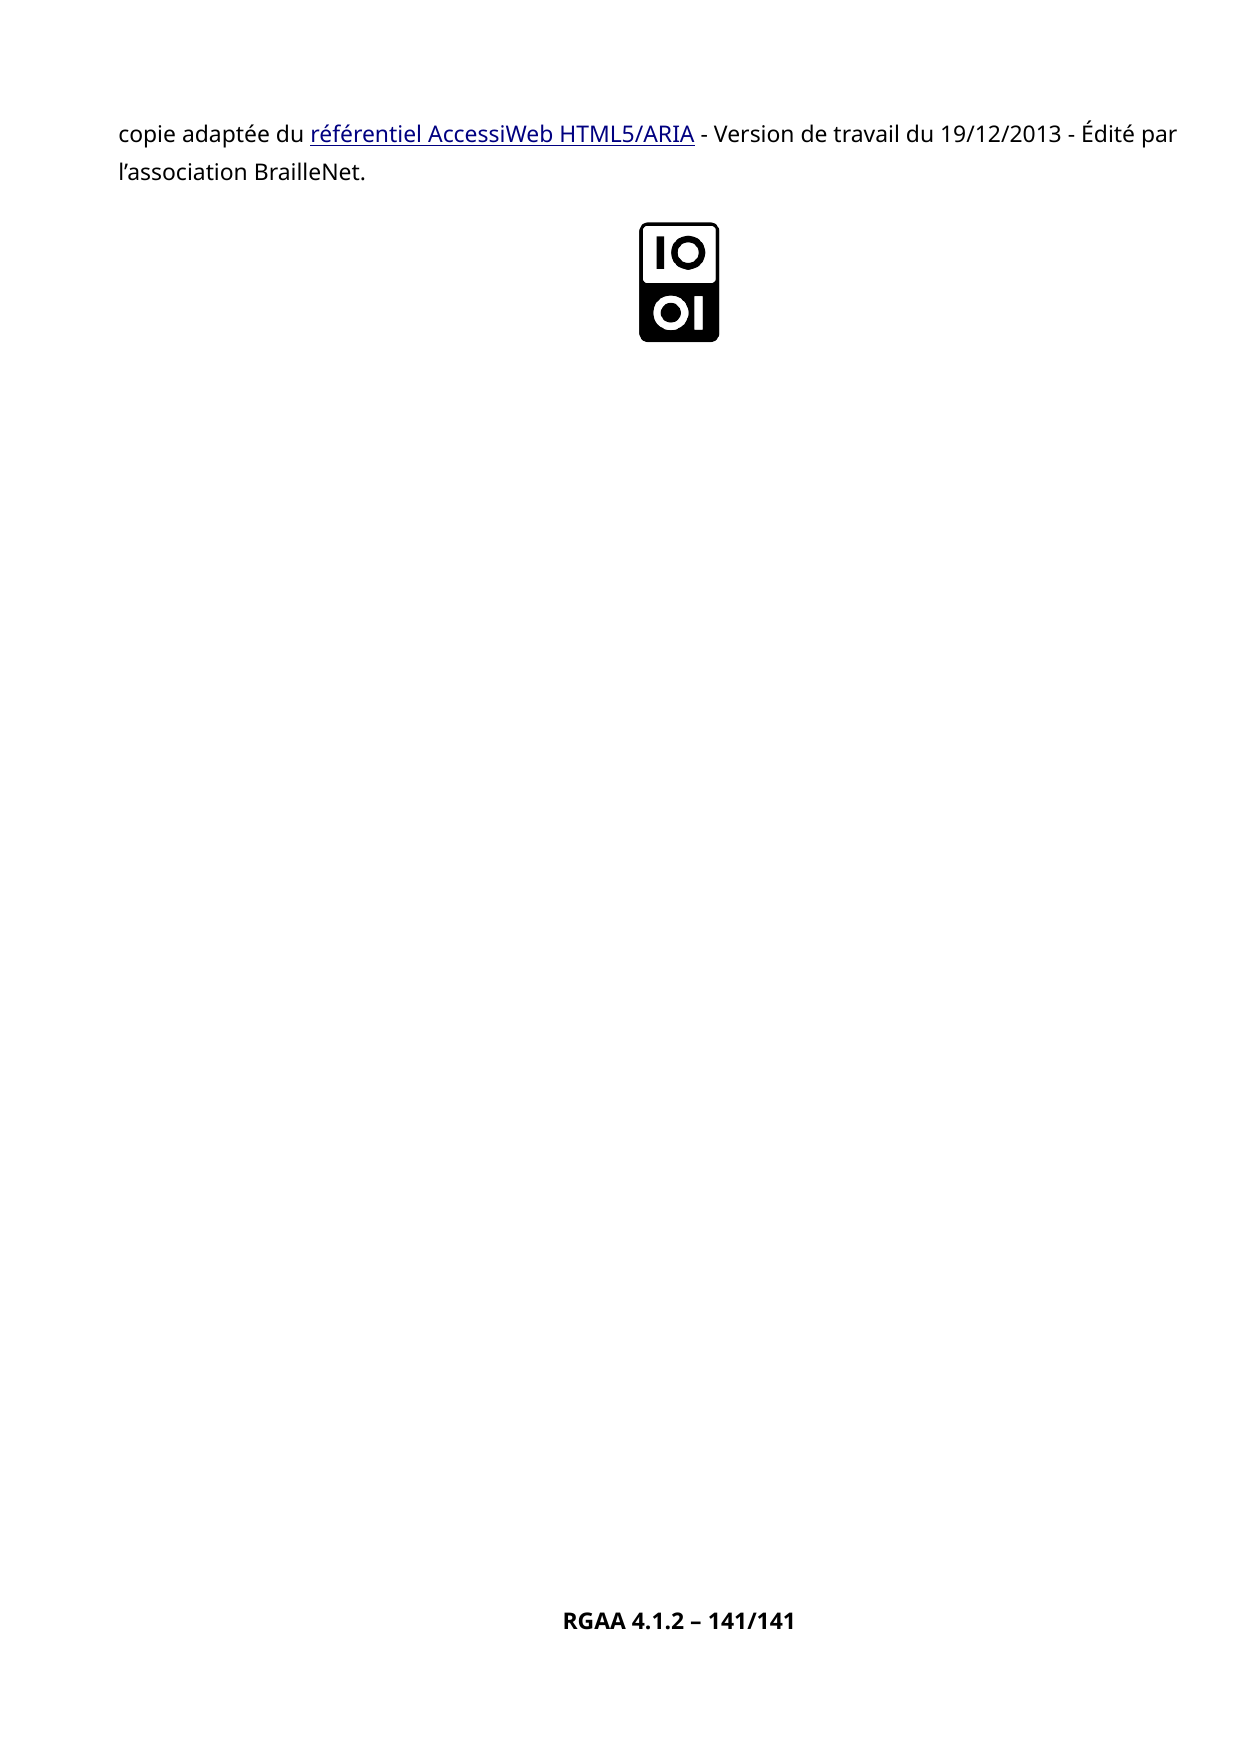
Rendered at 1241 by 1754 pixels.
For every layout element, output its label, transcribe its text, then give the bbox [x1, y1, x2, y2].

picture [636, 216, 723, 348]
text copie adaptée du référentiel AccessiWeb HTML5/ARIA - Version de travail du 19/12/2013 - Édité par l’association BrailleNet. [118, 118, 1240, 187]
